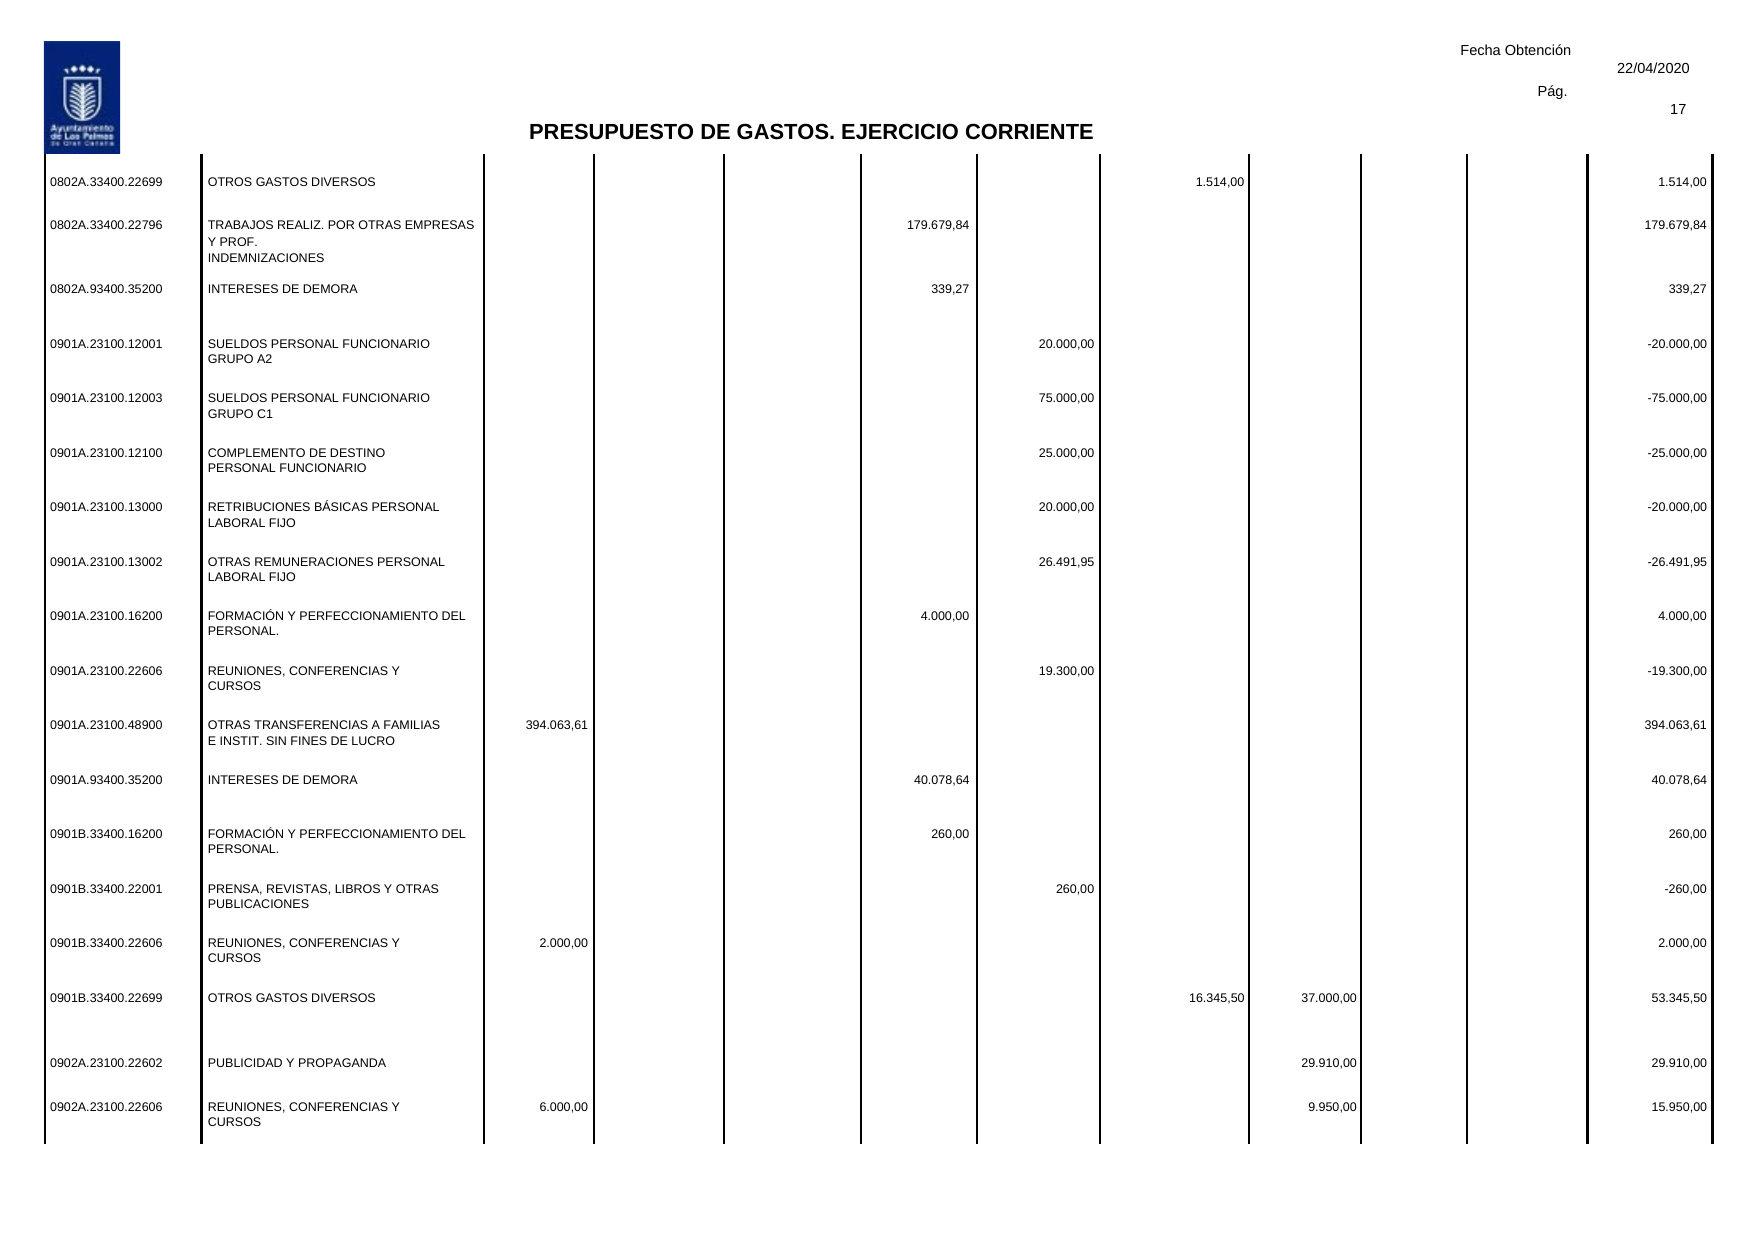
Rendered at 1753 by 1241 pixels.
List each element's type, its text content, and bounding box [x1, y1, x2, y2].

table_cell 0901A.23100.12001 [46, 327, 200, 382]
table_cell [595, 436, 723, 491]
table_cell [595, 654, 723, 708]
table_cell [595, 600, 723, 654]
table_cell FORMACIÓN Y PERFECCIONAMIENTO DEL PERSONAL. [203, 818, 483, 872]
table_cell 179.679,84 [862, 209, 976, 273]
table_cell [595, 1035, 723, 1090]
table_cell 0802A.33400.22796 [46, 209, 200, 273]
table_cell [1101, 209, 1248, 273]
table_cell 4.000,00 [1589, 600, 1711, 654]
table_cell [1468, 436, 1586, 491]
table_cell [485, 382, 593, 436]
table_cell [978, 981, 1099, 1035]
table_cell [1468, 872, 1586, 926]
table_cell [978, 600, 1099, 654]
table_cell 0902A.23100.22606 [46, 1090, 200, 1144]
table_cell [725, 1035, 860, 1090]
table_cell [1468, 1090, 1586, 1144]
table_cell [725, 382, 860, 436]
table_cell [1362, 763, 1466, 817]
table_cell [1101, 491, 1248, 545]
table_cell [1101, 545, 1248, 599]
table_cell [1101, 654, 1248, 708]
table_cell [1250, 872, 1360, 926]
table_cell [1101, 872, 1248, 926]
table_cell [725, 436, 860, 491]
table_cell [862, 1090, 976, 1144]
table_cell 75.000,00 [978, 382, 1099, 436]
table_cell [725, 1090, 860, 1144]
table_cell 29.910,00 [1250, 1035, 1360, 1090]
table_cell [1101, 382, 1248, 436]
table_cell [1101, 1035, 1248, 1090]
table_cell [1101, 1090, 1248, 1144]
table_cell 0901A.23100.22606 [46, 654, 200, 708]
table_cell OTRAS REMUNERACIONES PERSONAL LABORAL FIJO [203, 545, 483, 599]
table_cell [978, 273, 1099, 327]
table_cell [725, 491, 860, 545]
table_cell [725, 654, 860, 708]
table_cell [485, 436, 593, 491]
table_cell [1250, 327, 1360, 382]
table_cell [595, 1090, 723, 1144]
table_cell [1362, 981, 1466, 1035]
table_cell [978, 926, 1099, 981]
table_cell [1468, 763, 1586, 817]
table_cell [725, 926, 860, 981]
table_cell [1468, 926, 1586, 981]
table_cell [978, 209, 1099, 273]
table_cell 1.514,00 [1101, 154, 1248, 208]
table_cell 15.950,00 [1589, 1090, 1711, 1144]
table_cell 394.063,61 [485, 709, 593, 763]
table_cell [1468, 600, 1586, 654]
table_cell [978, 709, 1099, 763]
table_cell 0901B.33400.22699 [46, 981, 200, 1035]
table_cell 260,00 [1589, 818, 1711, 872]
table_cell [1101, 818, 1248, 872]
table_cell [862, 436, 976, 491]
table_cell [1362, 273, 1466, 327]
table_cell [595, 709, 723, 763]
table_cell [1362, 382, 1466, 436]
table_cell OTRAS TRANSFERENCIAS A FAMILIAS E INSTIT. SIN FINES DE LUCRO [203, 709, 483, 763]
table_cell [862, 872, 976, 926]
table_cell 1.514,00 [1589, 154, 1711, 208]
table_cell [1362, 154, 1466, 208]
table_cell [978, 1035, 1099, 1090]
table_cell 260,00 [978, 872, 1099, 926]
table_cell -260,00 [1589, 872, 1711, 926]
table_cell 20.000,00 [978, 327, 1099, 382]
table_cell 0901A.23100.13000 [46, 491, 200, 545]
table_cell [1250, 654, 1360, 708]
table_cell [1362, 872, 1466, 926]
table_cell 9.950,00 [1250, 1090, 1360, 1144]
table_cell 16.345,50 [1101, 981, 1248, 1035]
table_cell [1250, 763, 1360, 817]
table_cell [725, 981, 860, 1035]
table_cell 0802A.93400.35200 [46, 273, 200, 327]
table_cell [862, 491, 976, 545]
table_cell 0901A.23100.12003 [46, 382, 200, 436]
table_cell [595, 818, 723, 872]
table_cell [862, 327, 976, 382]
table_cell 40.078,64 [1589, 763, 1711, 817]
table_cell 179.679,84 [1589, 209, 1711, 273]
table_cell 25.000,00 [978, 436, 1099, 491]
table_cell [1250, 545, 1360, 599]
table_cell [978, 818, 1099, 872]
table_cell [1101, 709, 1248, 763]
table_cell [1362, 436, 1466, 491]
table_cell [595, 273, 723, 327]
table_cell [1468, 209, 1586, 273]
table_cell [485, 872, 593, 926]
table_cell [1362, 327, 1466, 382]
table_cell [485, 154, 593, 208]
table_cell [595, 491, 723, 545]
table_cell 339,27 [1589, 273, 1711, 327]
table_cell [978, 1090, 1099, 1144]
table_cell -25.000,00 [1589, 436, 1711, 491]
table_cell [595, 382, 723, 436]
table_cell [1250, 436, 1360, 491]
table_cell -20.000,00 [1589, 327, 1711, 382]
table_cell [725, 209, 860, 273]
table_cell [1250, 209, 1360, 273]
table_cell [1101, 327, 1248, 382]
table_cell [595, 763, 723, 817]
table_cell [862, 709, 976, 763]
table_cell [485, 545, 593, 599]
table_cell 4.000,00 [862, 600, 976, 654]
table_cell [725, 545, 860, 599]
table_cell [1362, 600, 1466, 654]
table_cell [1101, 763, 1248, 817]
table_cell RETRIBUCIONES BÁSICAS PERSONAL LABORAL FIJO [203, 491, 483, 545]
table_cell [862, 1035, 976, 1090]
table_cell [862, 545, 976, 599]
table_cell COMPLEMENTO DE DESTINO PERSONAL FUNCIONARIO [203, 436, 483, 491]
table_cell [1101, 436, 1248, 491]
table_cell PUBLICIDAD Y PROPAGANDA [203, 1035, 483, 1090]
table_cell [595, 926, 723, 981]
table_cell [1250, 154, 1360, 208]
table_cell 0901B.33400.16200 [46, 818, 200, 872]
table_cell [1101, 600, 1248, 654]
table_cell 0901A.93400.35200 [46, 763, 200, 817]
table_cell [862, 382, 976, 436]
table_cell INTERESES DE DEMORA [203, 273, 483, 327]
table_cell 20.000,00 [978, 491, 1099, 545]
table_cell [862, 981, 976, 1035]
table_cell [1468, 654, 1586, 708]
table_cell 0901A.23100.48900 [46, 709, 200, 763]
table_cell 40.078,64 [862, 763, 976, 817]
table_cell [1468, 545, 1586, 599]
table_cell REUNIONES, CONFERENCIAS Y CURSOS [203, 926, 483, 981]
table_cell 2.000,00 [485, 926, 593, 981]
table_cell REUNIONES, CONFERENCIAS Y CURSOS [203, 1090, 483, 1144]
table_cell 0901B.33400.22606 [46, 926, 200, 981]
table_cell [485, 491, 593, 545]
table_cell 0901A.23100.12100 [46, 436, 200, 491]
table_cell 0802A.33400.22699 [46, 154, 200, 208]
table_cell [485, 209, 593, 273]
table_cell REUNIONES, CONFERENCIAS Y CURSOS [203, 654, 483, 708]
table_cell 260,00 [862, 818, 976, 872]
table_cell [725, 327, 860, 382]
table_cell [1468, 273, 1586, 327]
picture [43, 41, 121, 154]
table_cell [485, 981, 593, 1035]
table_cell [485, 654, 593, 708]
table_cell SUELDOS PERSONAL FUNCIONARIO GRUPO C1 [203, 382, 483, 436]
table_cell [1468, 818, 1586, 872]
table_cell 0901B.33400.22001 [46, 872, 200, 926]
table_cell [862, 654, 976, 708]
table_cell OTROS GASTOS DIVERSOS [203, 981, 483, 1035]
table_cell [725, 818, 860, 872]
table_cell [1362, 545, 1466, 599]
table_cell [725, 709, 860, 763]
table_cell [485, 327, 593, 382]
table_cell [595, 154, 723, 208]
table_cell [1250, 600, 1360, 654]
table_cell [725, 872, 860, 926]
table_cell [1362, 491, 1466, 545]
table_cell 2.000,00 [1589, 926, 1711, 981]
table_cell [978, 763, 1099, 817]
table_cell [485, 818, 593, 872]
table_cell 339,27 [862, 273, 976, 327]
table_cell [1468, 709, 1586, 763]
table_cell INTERESES DE DEMORA [203, 763, 483, 817]
table_cell [1468, 154, 1586, 208]
table_cell [1250, 709, 1360, 763]
table_cell [1362, 654, 1466, 708]
table_cell [1250, 491, 1360, 545]
table_cell [1101, 273, 1248, 327]
table_cell [1468, 491, 1586, 545]
table_cell [485, 600, 593, 654]
table_cell [595, 981, 723, 1035]
table_cell [1101, 926, 1248, 981]
table_cell 26.491,95 [978, 545, 1099, 599]
table_cell [595, 872, 723, 926]
table_cell [595, 209, 723, 273]
table_cell 53.345,50 [1589, 981, 1711, 1035]
table_cell 394.063,61 [1589, 709, 1711, 763]
table_cell [485, 1035, 593, 1090]
table_cell 0901A.23100.16200 [46, 600, 200, 654]
table_cell 29.910,00 [1589, 1035, 1711, 1090]
table_cell [1362, 818, 1466, 872]
table_cell [1468, 327, 1586, 382]
table_cell [1362, 209, 1466, 273]
table_cell [595, 327, 723, 382]
table_cell [1362, 926, 1466, 981]
table_cell [1250, 818, 1360, 872]
table_cell 37.000,00 [1250, 981, 1360, 1035]
table_cell -26.491,95 [1589, 545, 1711, 599]
table_cell [1468, 382, 1586, 436]
table_cell 0901A.23100.13002 [46, 545, 200, 599]
table_cell [1250, 273, 1360, 327]
table_cell SUELDOS PERSONAL FUNCIONARIO GRUPO A2 [203, 327, 483, 382]
table_cell [1362, 709, 1466, 763]
table_cell [725, 273, 860, 327]
table_cell [1250, 382, 1360, 436]
table_cell [725, 600, 860, 654]
table_cell -19.300,00 [1589, 654, 1711, 708]
table_cell [1468, 981, 1586, 1035]
table_cell [978, 154, 1099, 208]
table_cell [725, 154, 860, 208]
table_cell 6.000,00 [485, 1090, 593, 1144]
table_cell [1250, 926, 1360, 981]
table_cell 0902A.23100.22602 [46, 1035, 200, 1090]
table_cell [725, 763, 860, 817]
table_cell OTROS GASTOS DIVERSOS [203, 154, 483, 208]
table_cell -20.000,00 [1589, 491, 1711, 545]
table_cell FORMACIÓN Y PERFECCIONAMIENTO DEL PERSONAL. [203, 600, 483, 654]
table_cell [1362, 1035, 1466, 1090]
table_cell [595, 545, 723, 599]
table_cell [862, 154, 976, 208]
table_cell [485, 273, 593, 327]
table_cell 19.300,00 [978, 654, 1099, 708]
table_cell TRABAJOS REALIZ. POR OTRAS EMPRESAS Y PROF. INDEMNIZACIONES [203, 209, 483, 273]
table_cell [1362, 1090, 1466, 1144]
table_cell [1468, 1035, 1586, 1090]
table_cell -75.000,00 [1589, 382, 1711, 436]
table_cell PRENSA, REVISTAS, LIBROS Y OTRAS PUBLICACIONES [203, 872, 483, 926]
table_cell [862, 926, 976, 981]
table_cell [485, 763, 593, 817]
